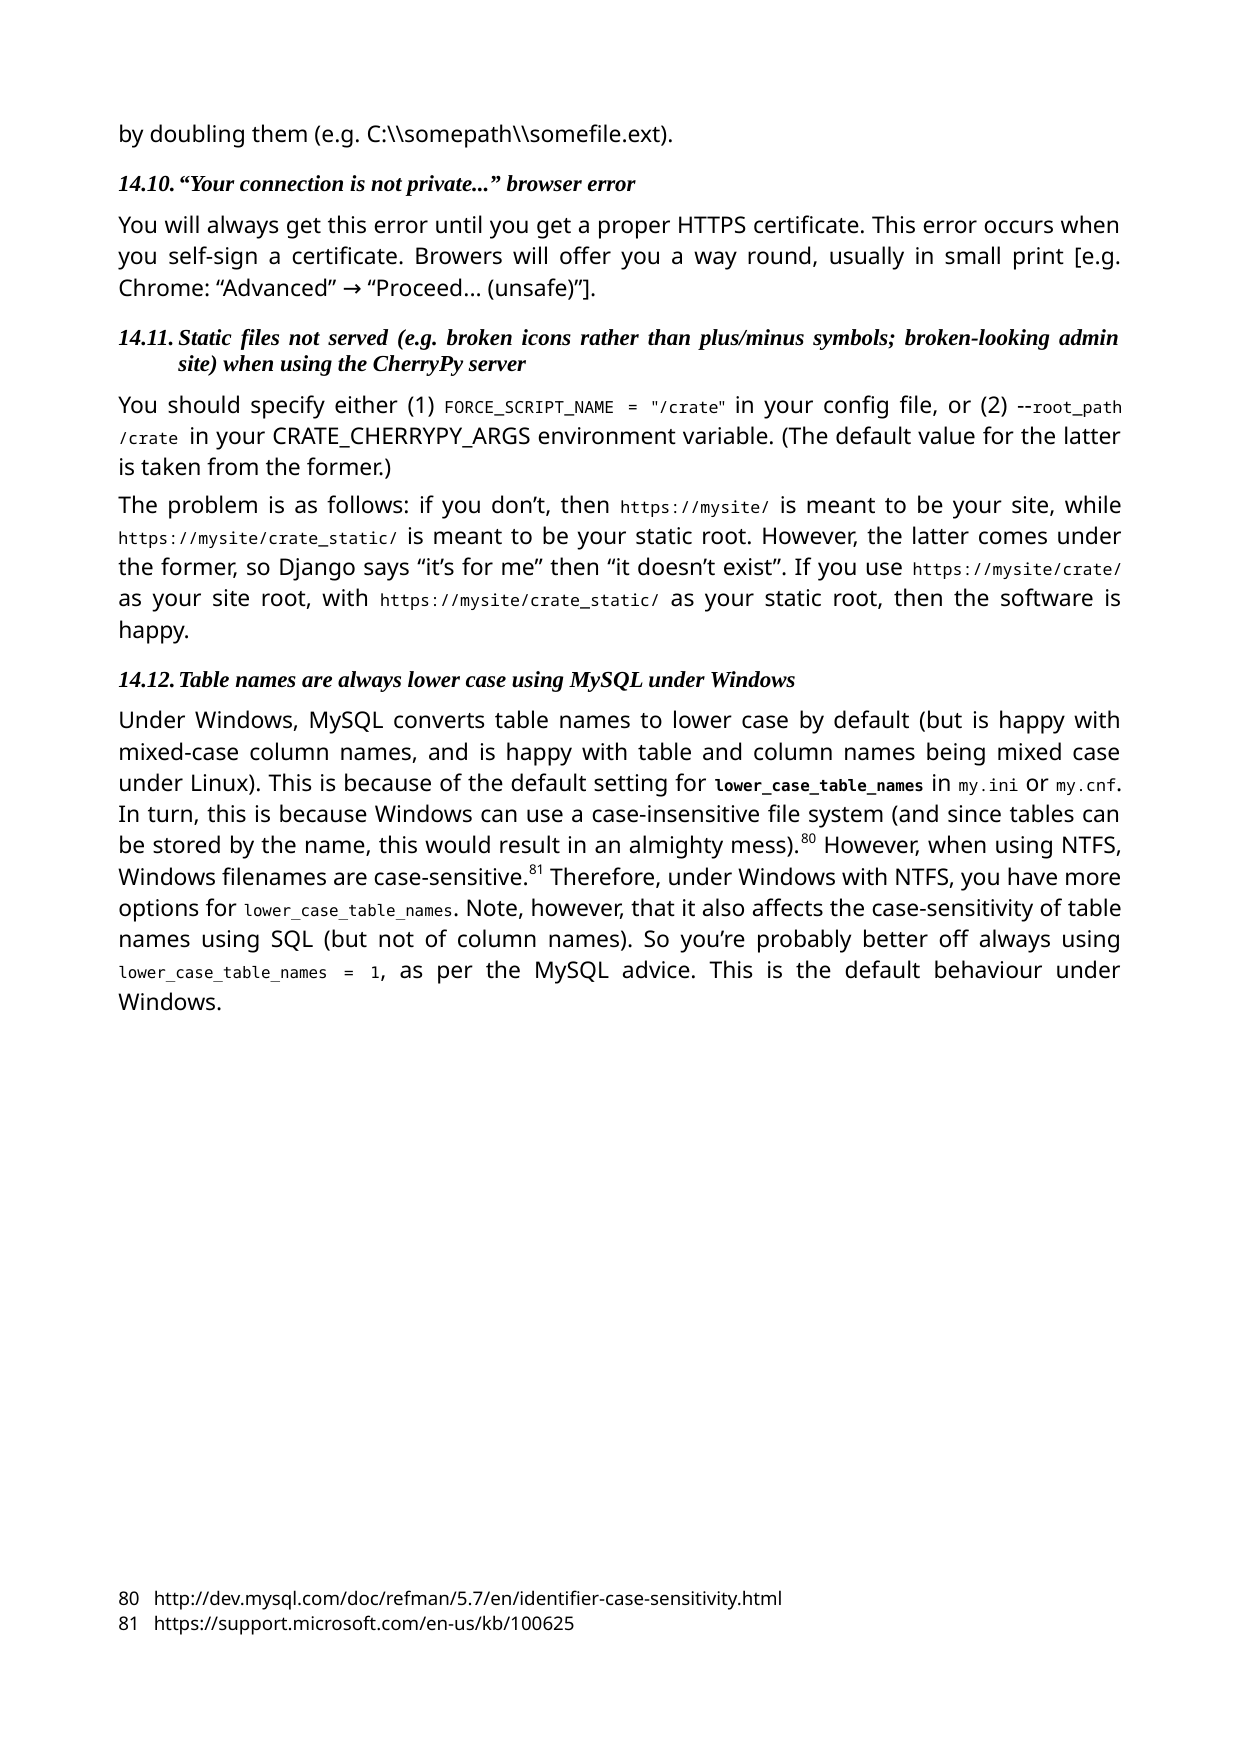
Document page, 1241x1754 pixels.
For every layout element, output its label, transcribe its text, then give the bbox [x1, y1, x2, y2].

text http://dev.mysql.com/doc/refman/5.7/en/identifier-case-sensitivity.html [118, 1585, 1122, 1610]
text Under Windows, MySQL converts table names to lower case by default (but is happy with mixed-case column names, and is happy with table and column names being mixed case under Linux). This is because of the default setting for lower_case_table_names in my.ini or my.cnf. In turn, this is because Windows can use a case-insensitive file system (and since tables can be stored by the name, this would result in an almighty mess). However, when using NTFS, Windows filenames are case-sensitive. Therefore, under Windows with NTFS, you have more options for lower_case_table_names. Note, however, that it also affects the case-sensitivity of table names using SQL (but not of column names). So you’re probably better off always using lower_case_table_names = 1, as per the MySQL advice. This is the default behaviour under Windows. [118, 704, 1122, 1017]
text https://support.microsoft.com/en-us/kb/100625 [118, 1610, 1122, 1636]
subtitle Table names are always lower case using MySQL under Windows [118, 666, 1122, 692]
text You should specify either (1) FORCE_SCRIPT_NAME = "/crate" in your config file, or (2) --root_path /crate in your CRATE_CHERRYPY_ARGS environment variable. (The default value for the latter is taken from the former.) [118, 389, 1122, 483]
text The problem is as follows: if you don’t, then https://mysite/ is meant to be your site, while https://mysite/crate_static/ is meant to be your static root. However, the latter comes under the former, so Django says “it’s for me” then “it doesn’t exist”. If you use https://mysite/crate/ as your site root, with https://mysite/crate_static/ as your static root, then the software is happy. [118, 488, 1122, 645]
subtitle “Your connection is not private...” browser error [118, 170, 1122, 197]
text You will always get this error until you get a proper HTTPS certificate. This error occurs when you self-sign a certificate. Browers will offer you a way round, usually in small print [e.g. Chrome: “Advanced” → “Proceed... (unsafe)”]. [118, 209, 1122, 303]
text by doubling them (e.g. C:\\somepath\\somefile.ext). [118, 118, 1122, 149]
subtitle Static files not served (e.g. broken icons rather than plus/minus symbols; broken-looking admin site) when using the CherryPy server [118, 324, 1122, 376]
